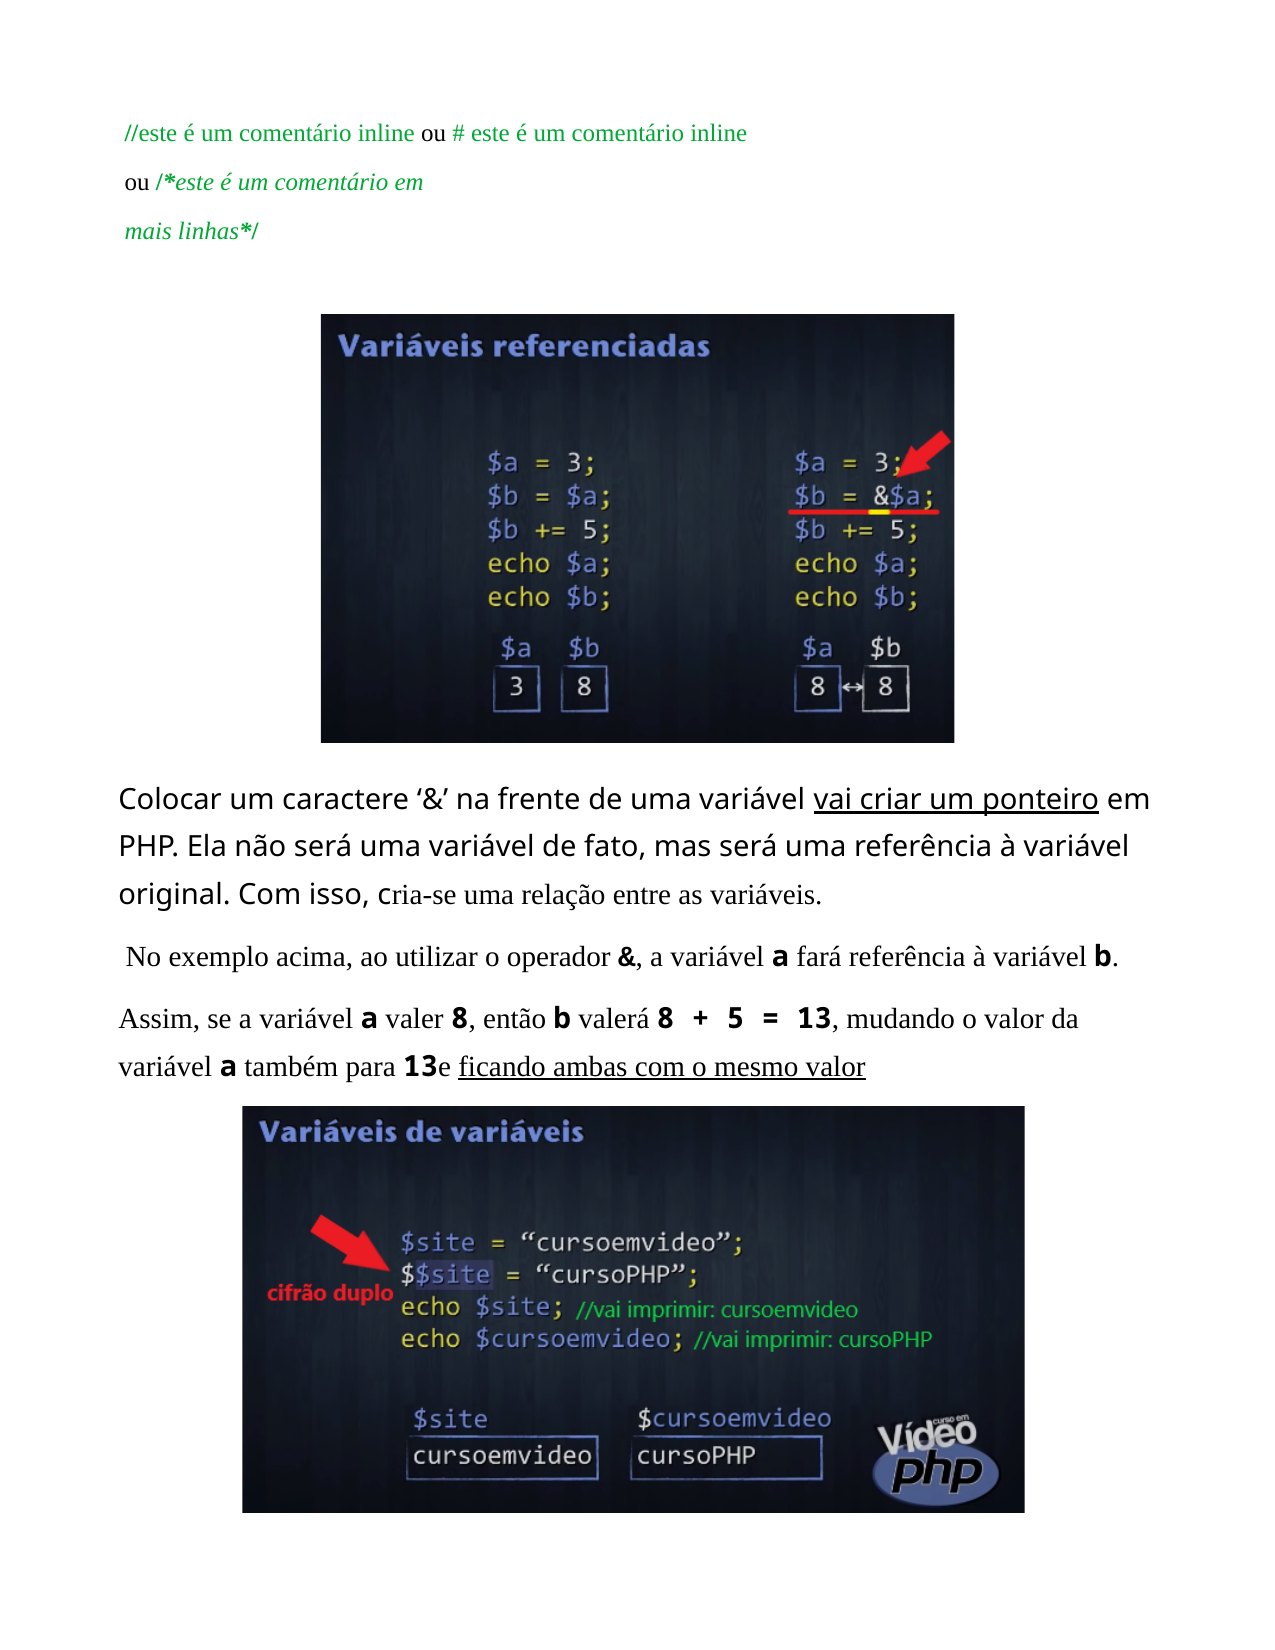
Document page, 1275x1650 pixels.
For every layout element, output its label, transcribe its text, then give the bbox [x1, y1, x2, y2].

picture [320, 314, 955, 743]
text Assim, se a variável a valer 8, então b valerá 8 + 5 = 13, mudando o valor da variável a também para 13e ficando ambas com o mesmo valor [118, 998, 1157, 1085]
text ou /*este é um comentário em [118, 167, 1157, 196]
text Colocar um caractere ‘&’ na frente de uma variável vai criar um ponteiro em PHP. Ela não será uma variável de fato, mas será uma referência à variável original. Com isso, cria-se uma relação entre as variáveis. [118, 778, 1157, 913]
text No exemplo acima, ao utilizar o operador &, a variável a fará referência à variável b. [118, 935, 1157, 975]
text //este é um comentário inline ou # este é um comentário inline [118, 118, 1157, 147]
text mais linhas*/ [118, 216, 1157, 245]
picture [242, 1106, 1025, 1513]
